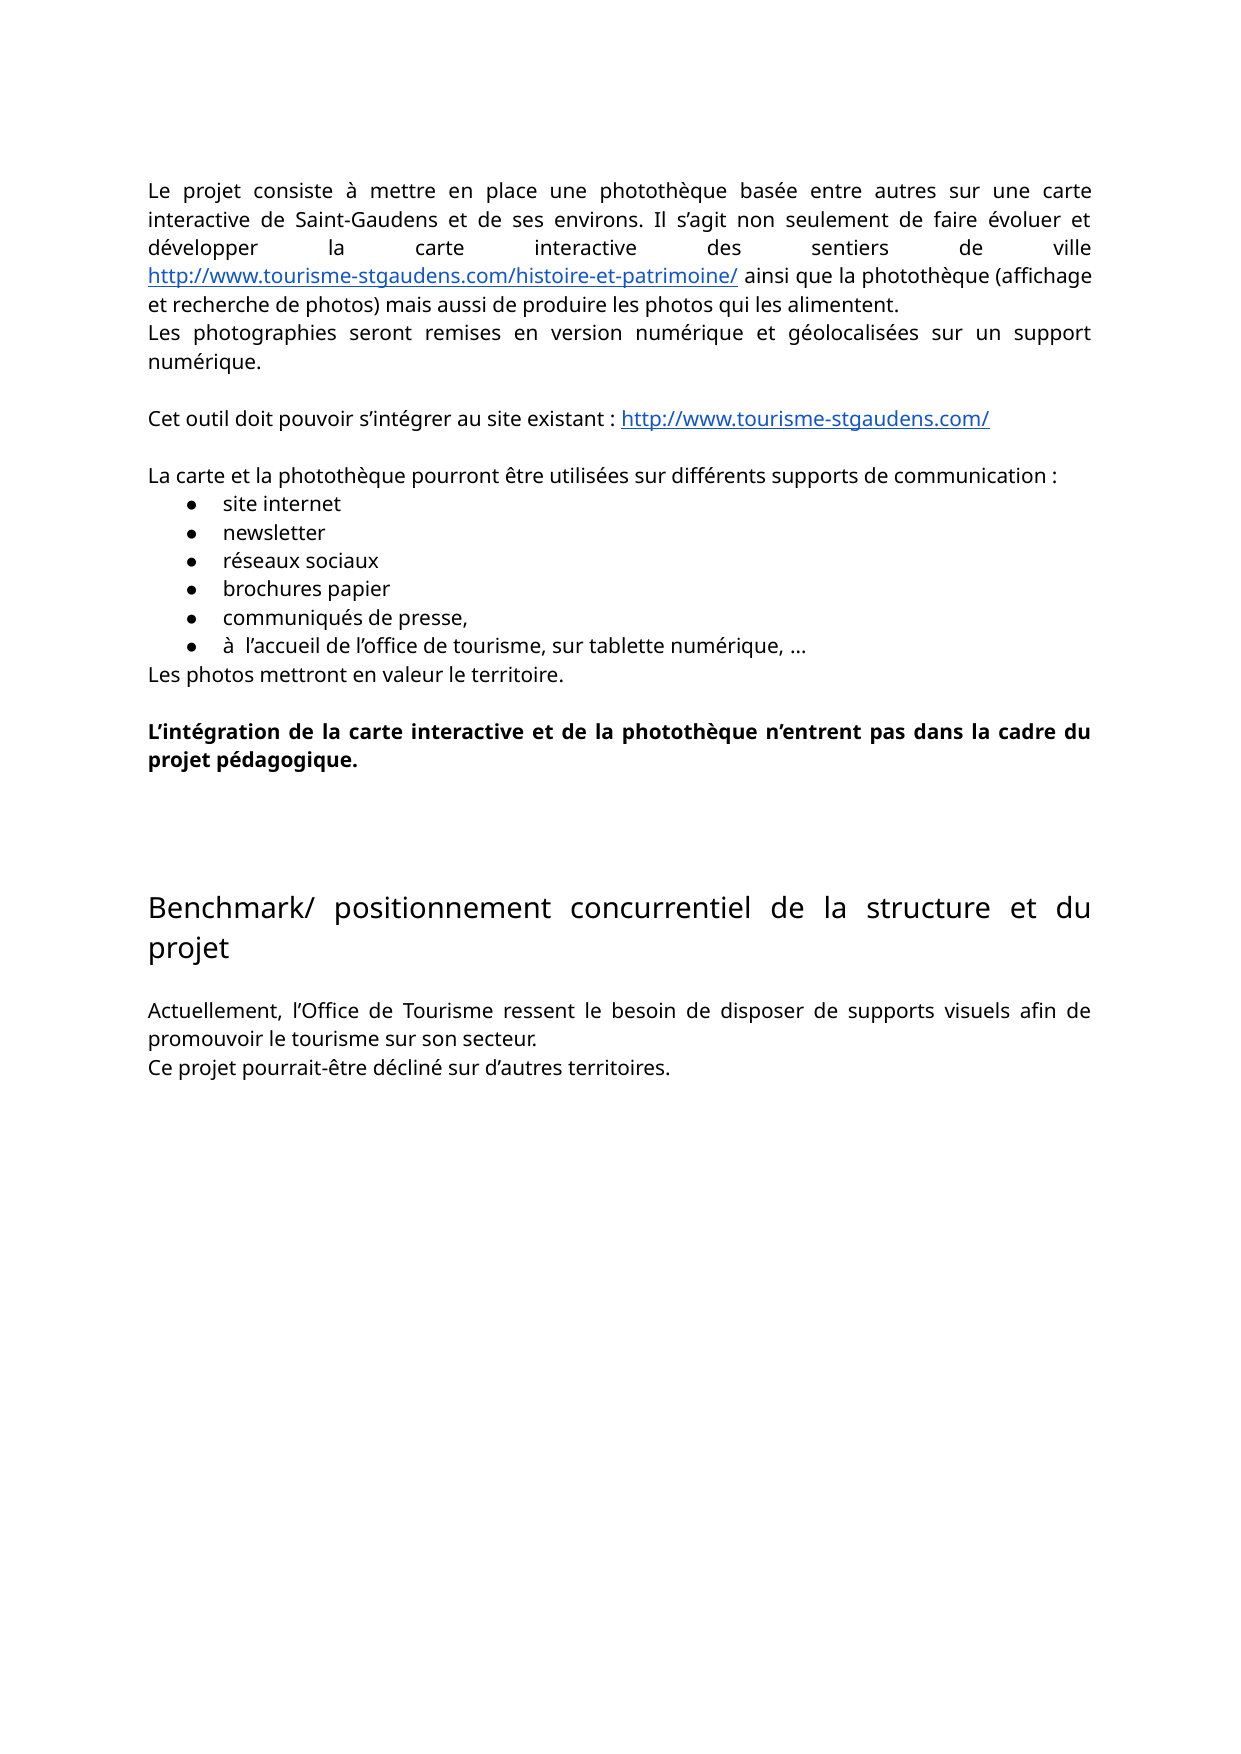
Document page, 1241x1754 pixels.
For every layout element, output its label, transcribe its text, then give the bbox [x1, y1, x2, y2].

text Ce projet pourrait-être décliné sur d’autres territoires. [148, 1053, 1093, 1081]
list réseaux sociaux [185, 546, 1093, 574]
text Benchmark/ positionnement concurrentiel de la structure et du projet [148, 888, 1093, 967]
list site internet [185, 489, 1093, 518]
list communiqués de presse, [185, 603, 1093, 631]
list brochures papier [185, 574, 1093, 603]
text L’intégration de la carte interactive et de la photothèque n’entrent pas dans la cadre du projet pédagogique. [148, 717, 1093, 774]
text Actuellement, l’Office de Tourisme ressent le besoin de disposer de supports visuels afin de promouvoir le tourisme sur son secteur. [148, 996, 1093, 1053]
text Le projet consiste à mettre en place une photothèque basée entre autres sur une carte interactive de Saint-Gaudens et de ses environs. Il s’agit non seulement de faire évoluer et développer la carte interactive des sentiers de ville http://www.tourisme-stgaudens.com/histoire-et-patrimoine/ ainsi que la photothèque (affichage et recherche de photos) mais aussi de produire les photos qui les alimentent. [148, 176, 1093, 318]
list newsletter [185, 518, 1093, 546]
text Les photographies seront remises en version numérique et géolocalisées sur un support numérique. [148, 318, 1093, 375]
text La carte et la photothèque pourront être utilisées sur différents supports de communication : [148, 461, 1093, 489]
text Les photos mettront en valeur le territoire. [148, 660, 1093, 688]
list à l’accueil de l’office de tourisme, sur tablette numérique, … [185, 631, 1093, 660]
text Cet outil doit pouvoir s’intégrer au site existant : http://www.tourisme-stgaudens.com/ [148, 404, 1093, 432]
